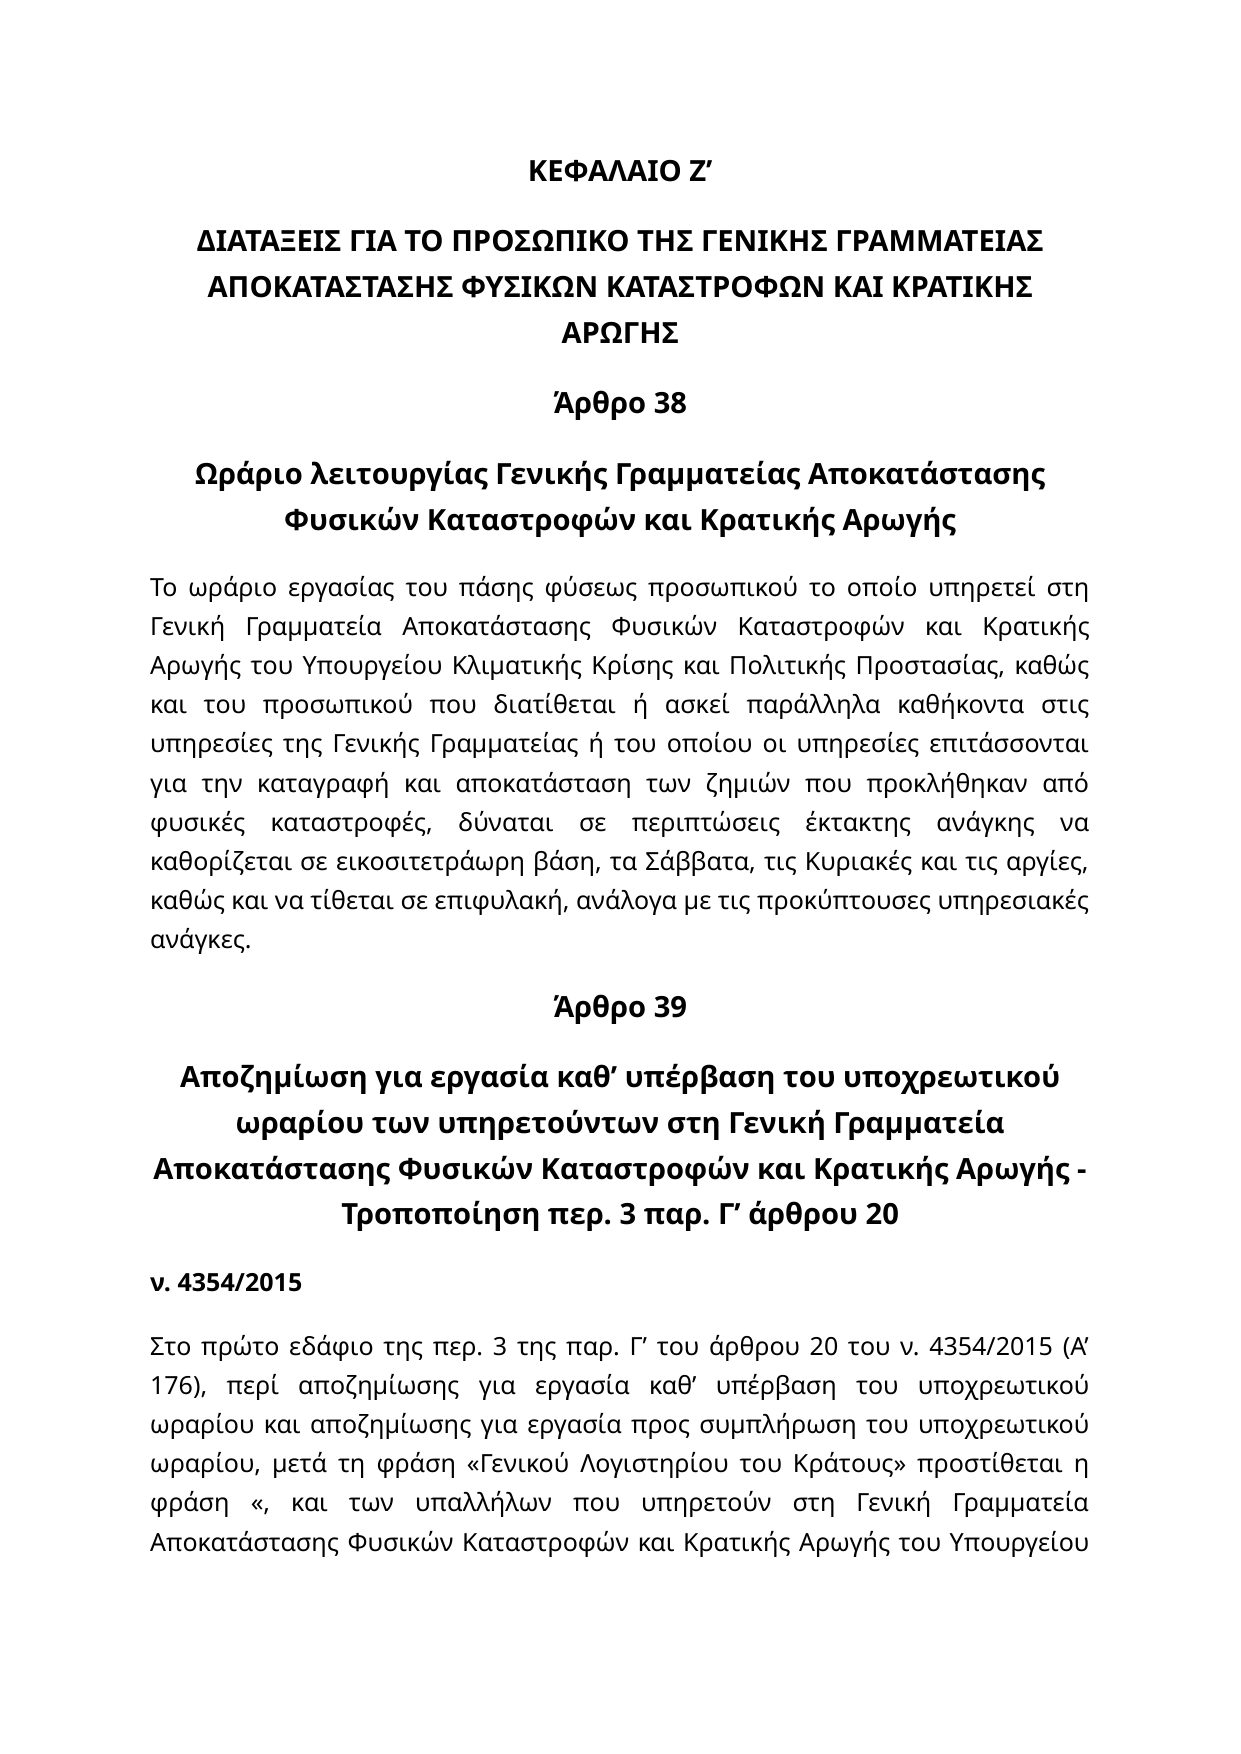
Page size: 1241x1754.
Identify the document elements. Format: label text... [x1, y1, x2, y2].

subtitle ΔΙΑΤΑΞΕΙΣ ΓΙΑ ΤΟ ΠΡΟΣΩΠΙΚΟ ΤΗΣ ΓΕΝΙΚΗΣ ΓΡΑΜΜΑΤΕΙΑΣ ΑΠΟΚΑΤΑΣΤΑΣΗΣ ΦΥΣΙΚΩΝ ΚΑΤΑΣΤΡΟΦΩΝ ΚΑΙ ΚΡΑΤΙΚΗΣ ΑΡΩΓΗΣ [150, 221, 1090, 352]
subtitle Ωράριο λειτουργίας Γενικής Γραμματείας Αποκατάστασης Φυσικών Καταστροφών και Κρατικής Αρωγής [150, 453, 1090, 538]
text Στο πρώτο εδάφιο της περ. 3 της παρ. Γ’ του άρθρου 20 του ν. 4354/2015 (Α’ 176), περί αποζημίωσης για εργασία καθ’ υπέρβαση του υποχρεωτικού ωραρίου και αποζημίωσης για εργασία προς συμπλήρωση του υποχρεωτικού ωραρίου, μετά τη φράση «Γενικού Λογιστηρίου του Κράτους» προστίθεται η φράση «, και των υπαλλήλων που υπηρετούν στη Γενική Γραμματεία Αποκατάστασης Φυσικών Καταστροφών και Κρατικής Αρωγής του Υπουργείου [150, 1328, 1090, 1558]
subtitle Αποζημίωση για εργασία καθ’ υπέρβαση του υποχρεωτικού ωραρίου των υπηρετούντων στη Γενική Γραμματεία Αποκατάστασης Φυσικών Καταστροφών και Κρατικής Αρωγής - Τροποποίηση περ. 3 παρ. Γ’ άρθρου 20 [150, 1057, 1090, 1233]
subtitle Άρθρο 39 [150, 986, 1090, 1026]
subtitle Άρθρο 38 [150, 382, 1090, 422]
subtitle ΚΕΦΑΛΑΙΟ Ζ’ [150, 150, 1090, 190]
text Το ωράριο εργασίας του πάσης φύσεως προσωπικού το οποίο υπηρετεί στη Γενική Γραμματεία Αποκατάστασης Φυσικών Καταστροφών και Κρατικής Αρωγής του Υπουργείου Κλιματικής Κρίσης και Πολιτικής Προστασίας, καθώς και του προσωπικού που διατίθεται ή ασκεί παράλληλα καθήκοντα στις υπηρεσίες της Γενικής Γραμματείας ή του οποίου οι υπηρεσίες επιτάσσονται για την καταγραφή και αποκατάσταση των ζημιών που προκλήθηκαν από φυσικές καταστροφές, δύναται σε περιπτώσεις έκτακτης ανάγκης να καθορίζεται σε εικοσιτετράωρη βάση, τα Σάββατα, τις Κυριακές και τις αργίες, καθώς και να τίθεται σε επιφυλακή, ανάλογα με τις προκύπτουσες υπηρεσιακές ανάγκες. [150, 569, 1090, 956]
text ν. 4354/2015 [150, 1264, 1090, 1298]
